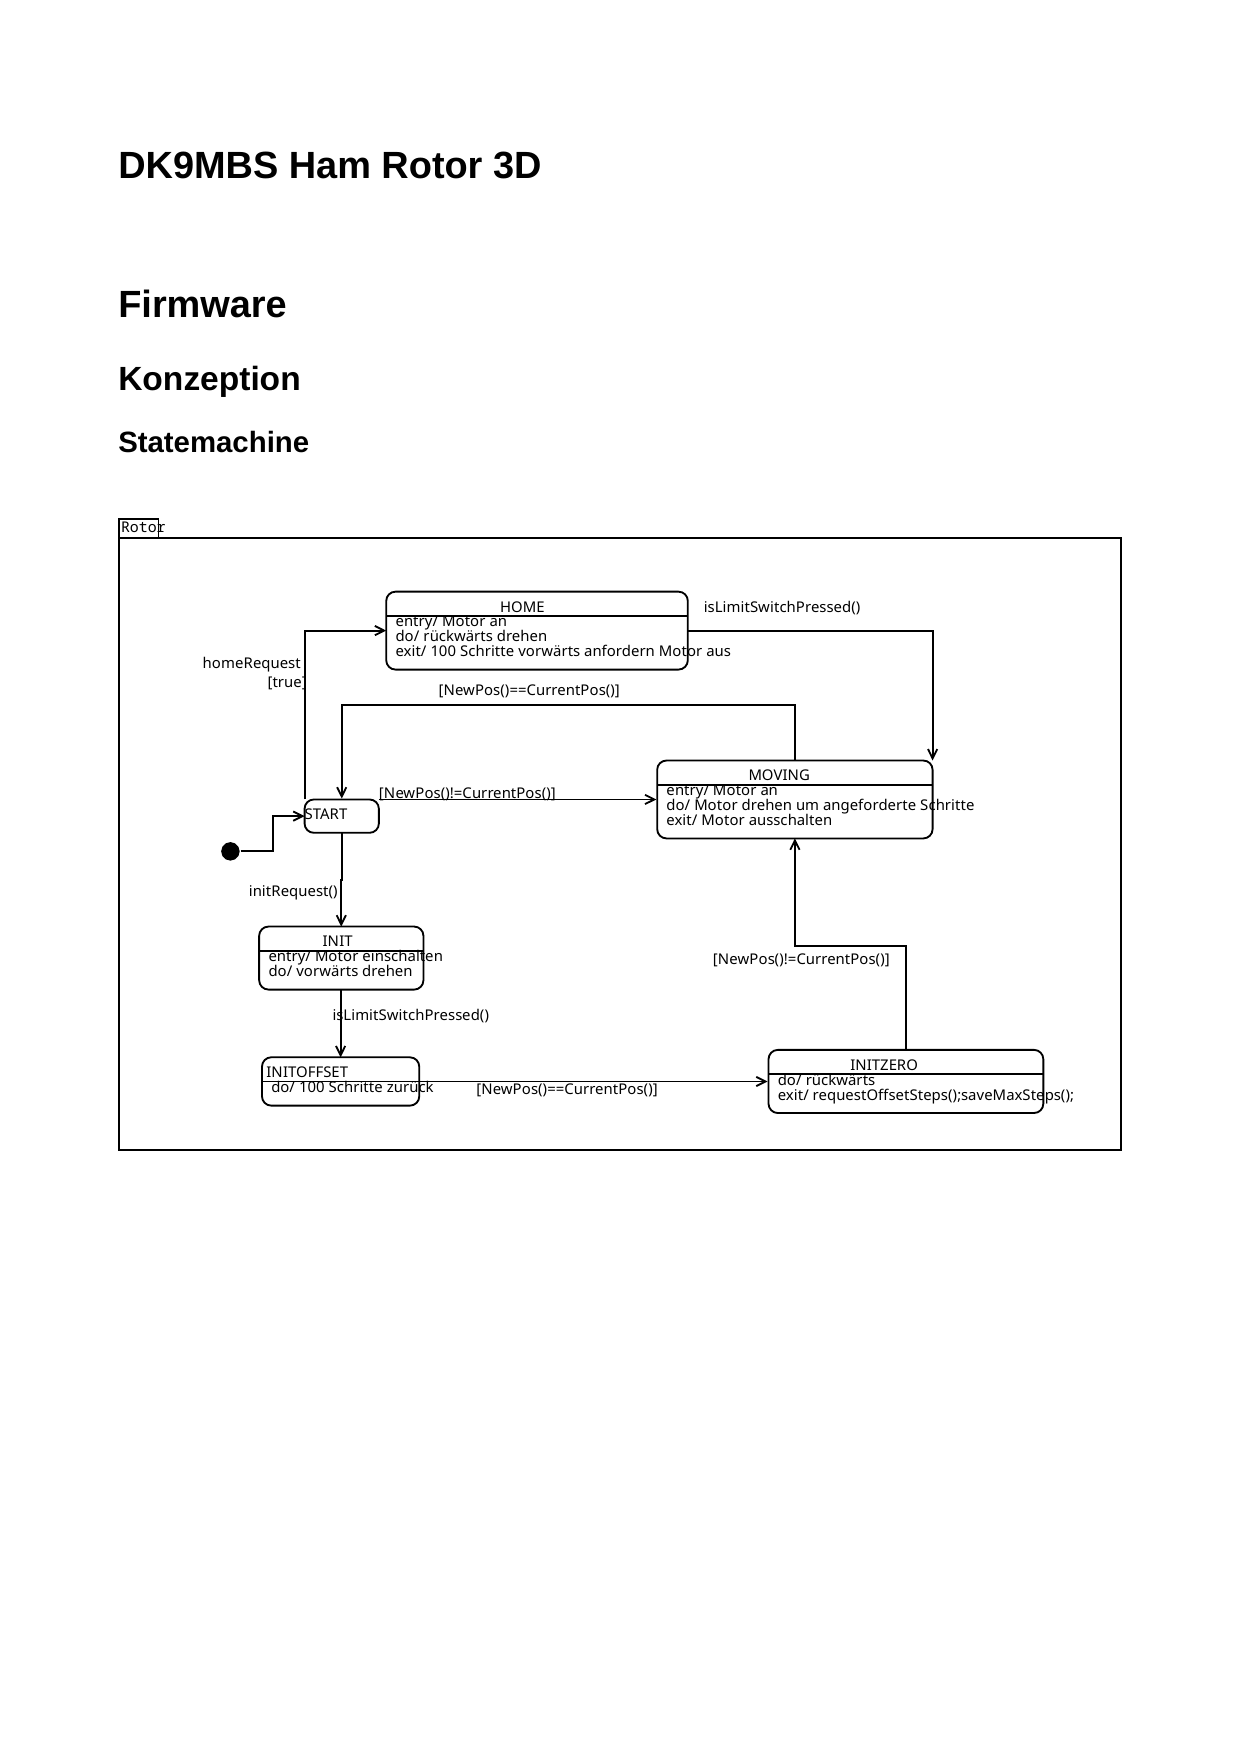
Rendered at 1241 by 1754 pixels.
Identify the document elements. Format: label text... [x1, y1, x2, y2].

subtitle Firmware [118, 282, 1122, 325]
subtitle Statemachine [118, 424, 1122, 458]
subtitle DK9MBS Ham Rotor 3D [118, 143, 1122, 187]
subtitle Konzeption [118, 359, 1122, 397]
